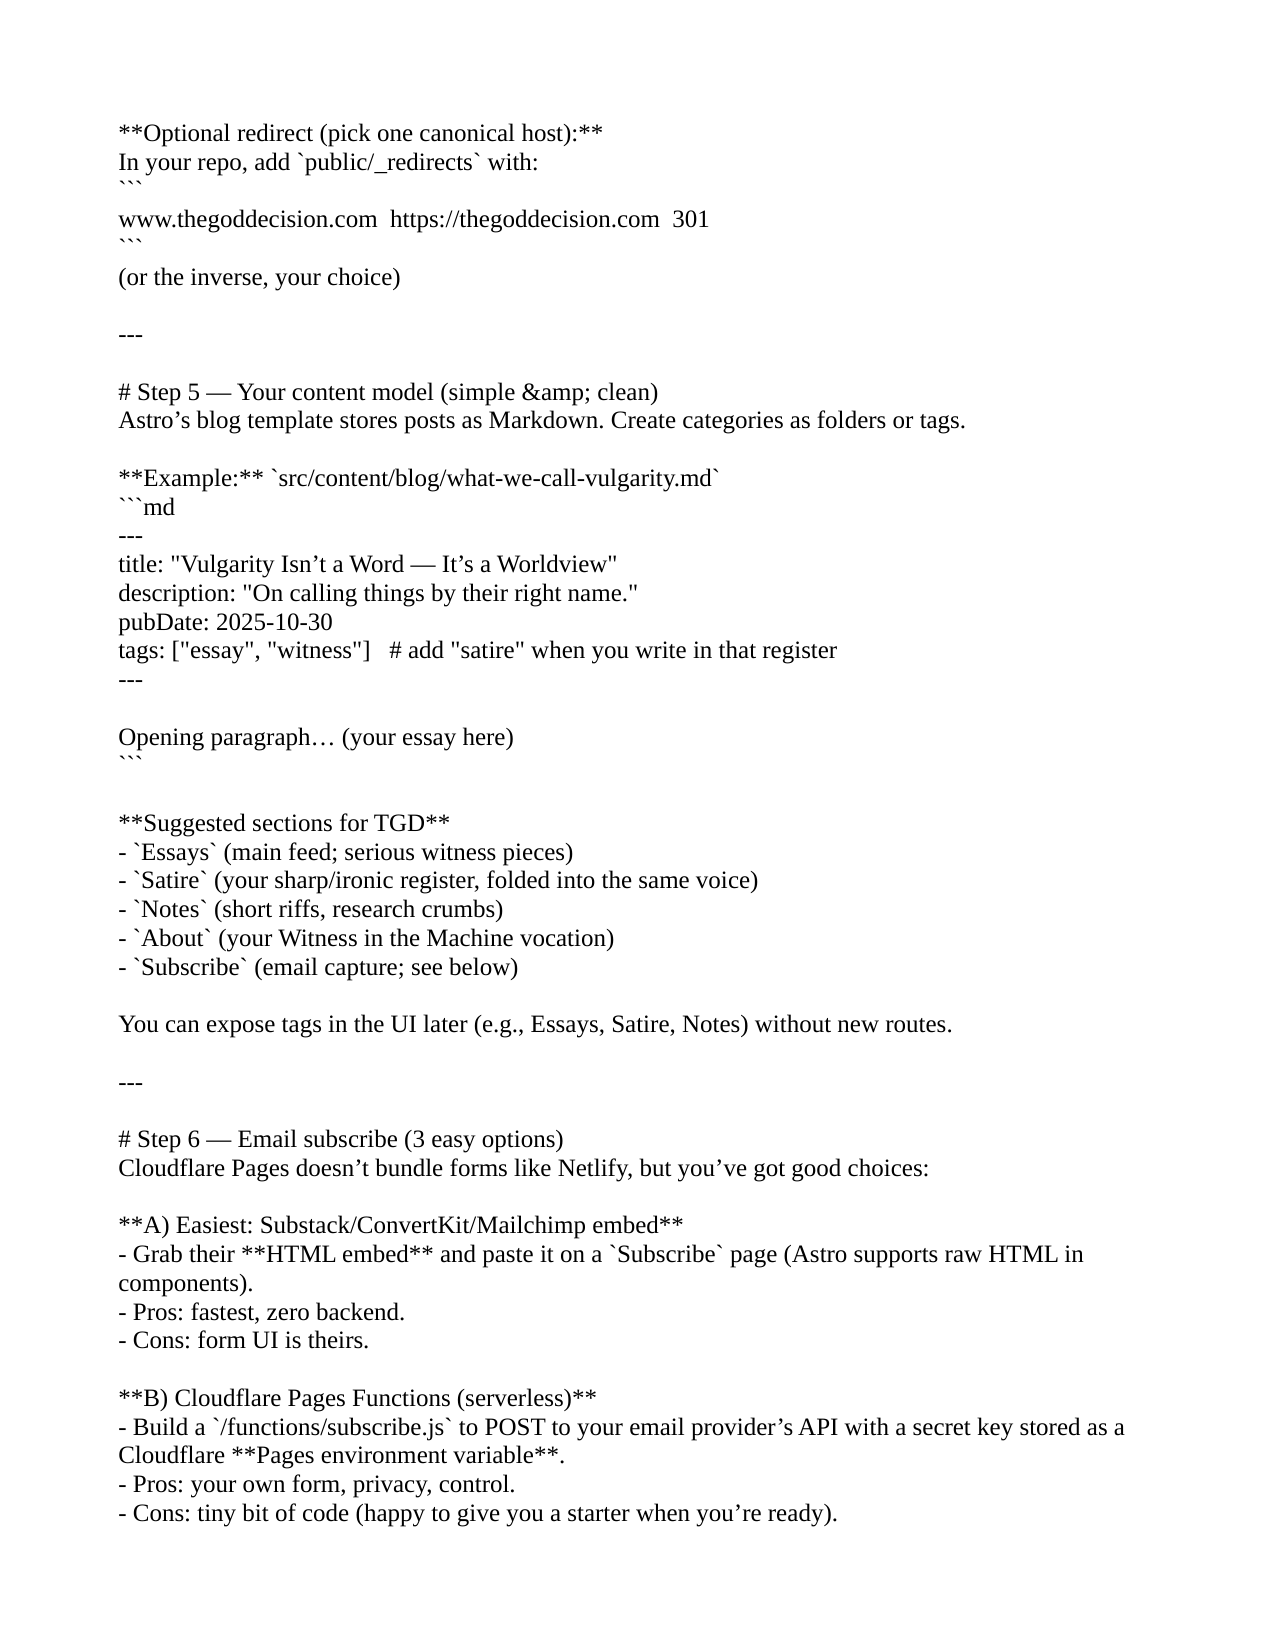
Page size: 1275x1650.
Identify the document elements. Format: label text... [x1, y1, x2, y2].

text description: "On calling things by their right name." [118, 578, 1157, 607]
text **Example:** `src/content/blog/what-we-call-vulgarity.md` [118, 463, 1157, 492]
text - `About` (your Witness in the Machine vocation) [118, 923, 1157, 952]
text - Cons: form UI is theirs. [118, 1326, 1157, 1354]
text www.thegoddecision.com https://thegoddecision.com 301 [118, 204, 1157, 233]
text --- [118, 521, 1157, 549]
text - Build a `/functions/subscribe.js` to POST to your email provider’s API with a secret key stored as a Cloudflare **Pages environment variable**. [118, 1412, 1157, 1469]
text - `Satire` (your sharp/ironic register, folded into the same voice) [118, 866, 1157, 894]
text Astro’s blog template stores posts as Markdown. Create categories as folders or tags. [118, 406, 1157, 434]
text # Step 6 — Email subscribe (3 easy options) [118, 1124, 1157, 1153]
text - Grab their **HTML embed** and paste it on a `Subscribe` page (Astro supports raw HTML in components). [118, 1239, 1157, 1297]
text - Pros: your own form, privacy, control. [118, 1469, 1157, 1498]
text # Step 5 — Your content model (simple &amp; clean) [118, 377, 1157, 406]
text --- [118, 1067, 1157, 1096]
text You can expose tags in the UI later (e.g., Essays, Satire, Notes) without new routes. [118, 1009, 1157, 1038]
text title: "Vulgarity Isn’t a Word — It’s a Worldview" [118, 549, 1157, 578]
text ```md [118, 492, 1157, 521]
text In your repo, add `public/_redirects` with: [118, 147, 1157, 176]
text pubDate: 2025-10-30 [118, 607, 1157, 636]
text - `Notes` (short riffs, research crumbs) [118, 894, 1157, 923]
text **B) Cloudflare Pages Functions (serverless)** [118, 1383, 1157, 1412]
text --- [118, 664, 1157, 693]
text ``` [118, 751, 1157, 779]
text --- [118, 319, 1157, 348]
text - `Subscribe` (email capture; see below) [118, 952, 1157, 981]
text **Suggested sections for TGD** [118, 808, 1157, 837]
text Opening paragraph… (your essay here) [118, 722, 1157, 751]
text **A) Easiest: Substack/ConvertKit/Mailchimp embed** [118, 1211, 1157, 1239]
text ``` [118, 233, 1157, 262]
text - Pros: fastest, zero backend. [118, 1297, 1157, 1326]
text ``` [118, 176, 1157, 204]
text - Cons: tiny bit of code (happy to give you a starter when you’re ready). [118, 1498, 1157, 1527]
text tags: ["essay", "witness"] # add "satire" when you write in that register [118, 636, 1157, 664]
text (or the inverse, your choice) [118, 262, 1157, 291]
text - `Essays` (main feed; serious witness pieces) [118, 837, 1157, 866]
text **Optional redirect (pick one canonical host):** [118, 118, 1157, 147]
text Cloudflare Pages doesn’t bundle forms like Netlify, but you’ve got good choices: [118, 1153, 1157, 1182]
